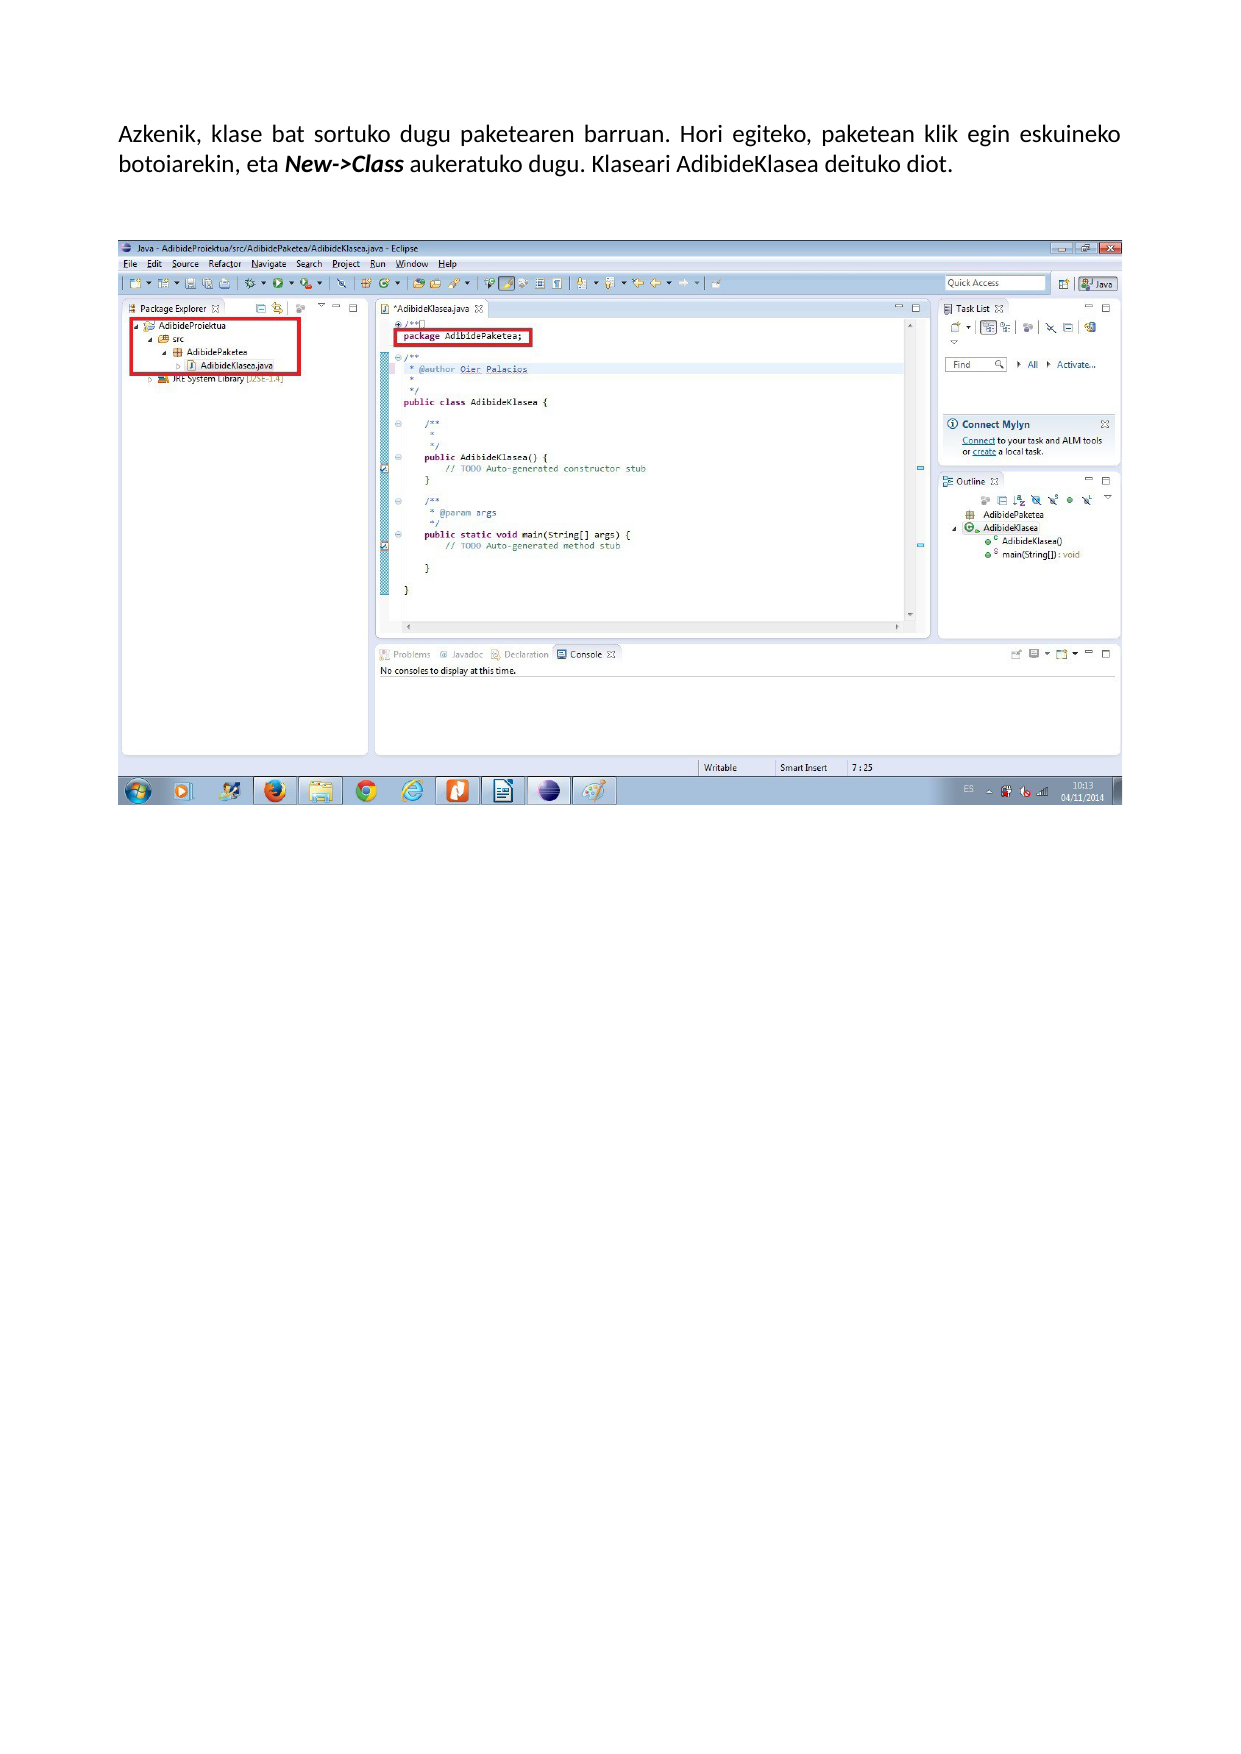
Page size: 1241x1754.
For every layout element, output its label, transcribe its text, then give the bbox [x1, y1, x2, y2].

text Azkenik, klase bat sortuko dugu paketearen barruan. Hori egiteko, paketean klik egin eskuineko botoiarekin, eta New->Class aukeratuko dugu. Klaseari AdibideKlasea deituko diot. [118, 118, 1122, 179]
picture [118, 240, 1123, 805]
